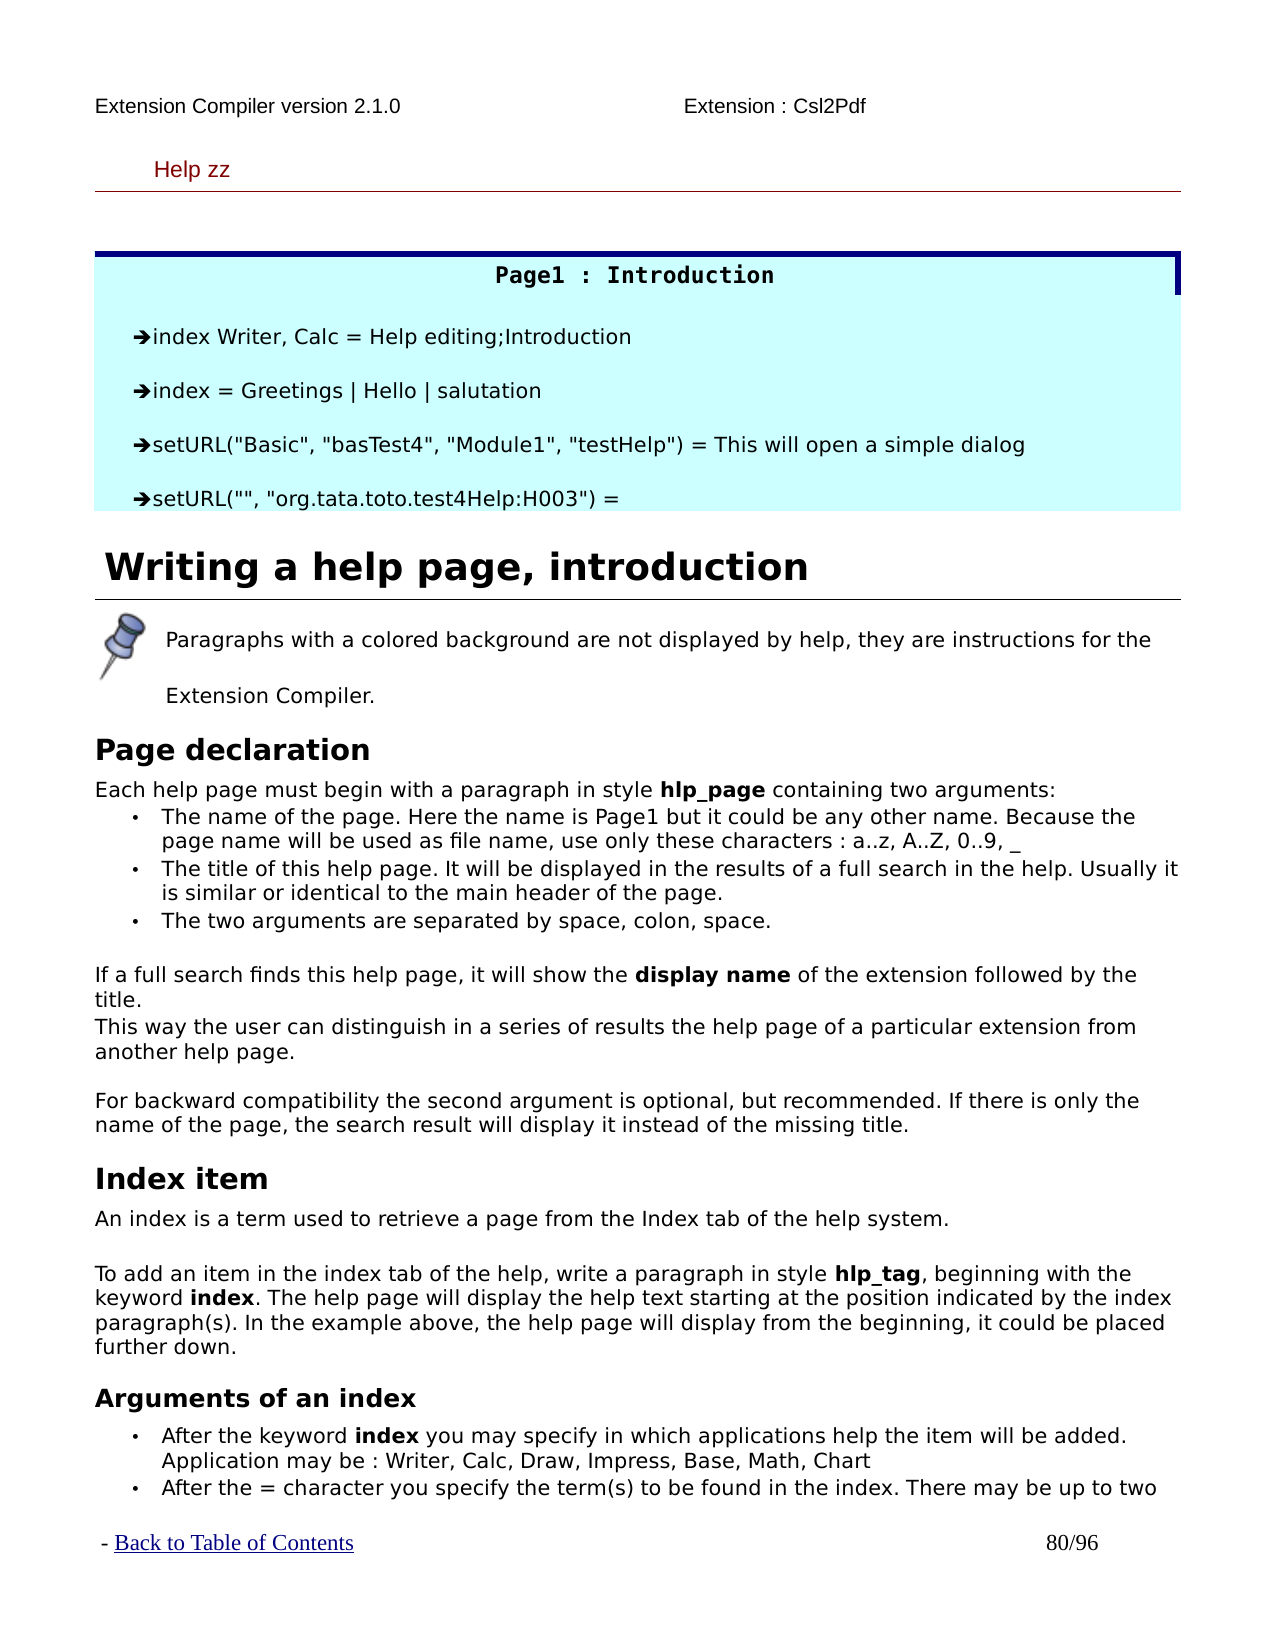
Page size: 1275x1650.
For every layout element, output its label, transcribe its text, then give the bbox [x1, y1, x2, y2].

text Help zz [94, 147, 1181, 192]
text Arguments of an index [94, 1384, 1181, 1413]
text If a full search finds this help page, it will show the display name of the extension followed by the title. [94, 963, 1181, 1012]
list index = Greetings | Hello | salutation [94, 379, 1181, 403]
list The title of this help page. It will be displayed in the results of a full search in the help. Usually it is similar or identical to the main header of the page. [132, 857, 1181, 906]
text Index item [94, 1162, 1181, 1196]
list Paragraphs with a colored background are not displayed by help, they are instructions for the Extension Compiler. [94, 611, 1181, 708]
list index Writer, Calc = Help editing;Introduction [94, 325, 1181, 349]
list setURL("", "org.tata.toto.test4Help:H003") = [94, 487, 1181, 511]
text Page1 : Introduction [94, 252, 1175, 295]
text To add an item in the index tab of the help, write a paragraph in style hlp_tag, beginning with the keyword index. The help page will display the help text starting at the position indicated by the index paragraph(s). In the example above, the help page will display from the beginning, it could be placed further down. [94, 1262, 1181, 1360]
list After the = character you specify the term(s) to be found in the index. There may be up to two [132, 1476, 1181, 1501]
text This way the user can distinguish in a series of results the help page of a particular extension from another help page. For backward compatibility the second argument is optional, but recommended. If there is only the name of the page, the search result will display it instead of the missing title. [94, 1015, 1181, 1138]
list setURL("Basic", "basTest4", "Module1", "testHelp") = This will open a simple dialog [94, 433, 1181, 457]
list The two arguments are separated by space, colon, space. [132, 909, 1181, 933]
text Each help page must begin with a paragraph in style hlp_page containing two arguments: [94, 777, 1181, 802]
text An index is a term used to retrieve a page from the Index tab of the help system. [94, 1207, 1181, 1232]
text Writing a help page, introduction [94, 536, 1181, 599]
list The name of the page. Here the name is Page1 but it could be any other name. Because the page name will be used as file name, use only these characters : a..z, A..Z, 0..9, _ [132, 805, 1181, 854]
picture [95, 611, 151, 683]
text Page declaration [94, 733, 1181, 767]
list After the keyword index you may specify in which applications help the item will be added. Application may be : Writer, Calc, Draw, Impress, Base, Math, Chart [132, 1424, 1181, 1473]
